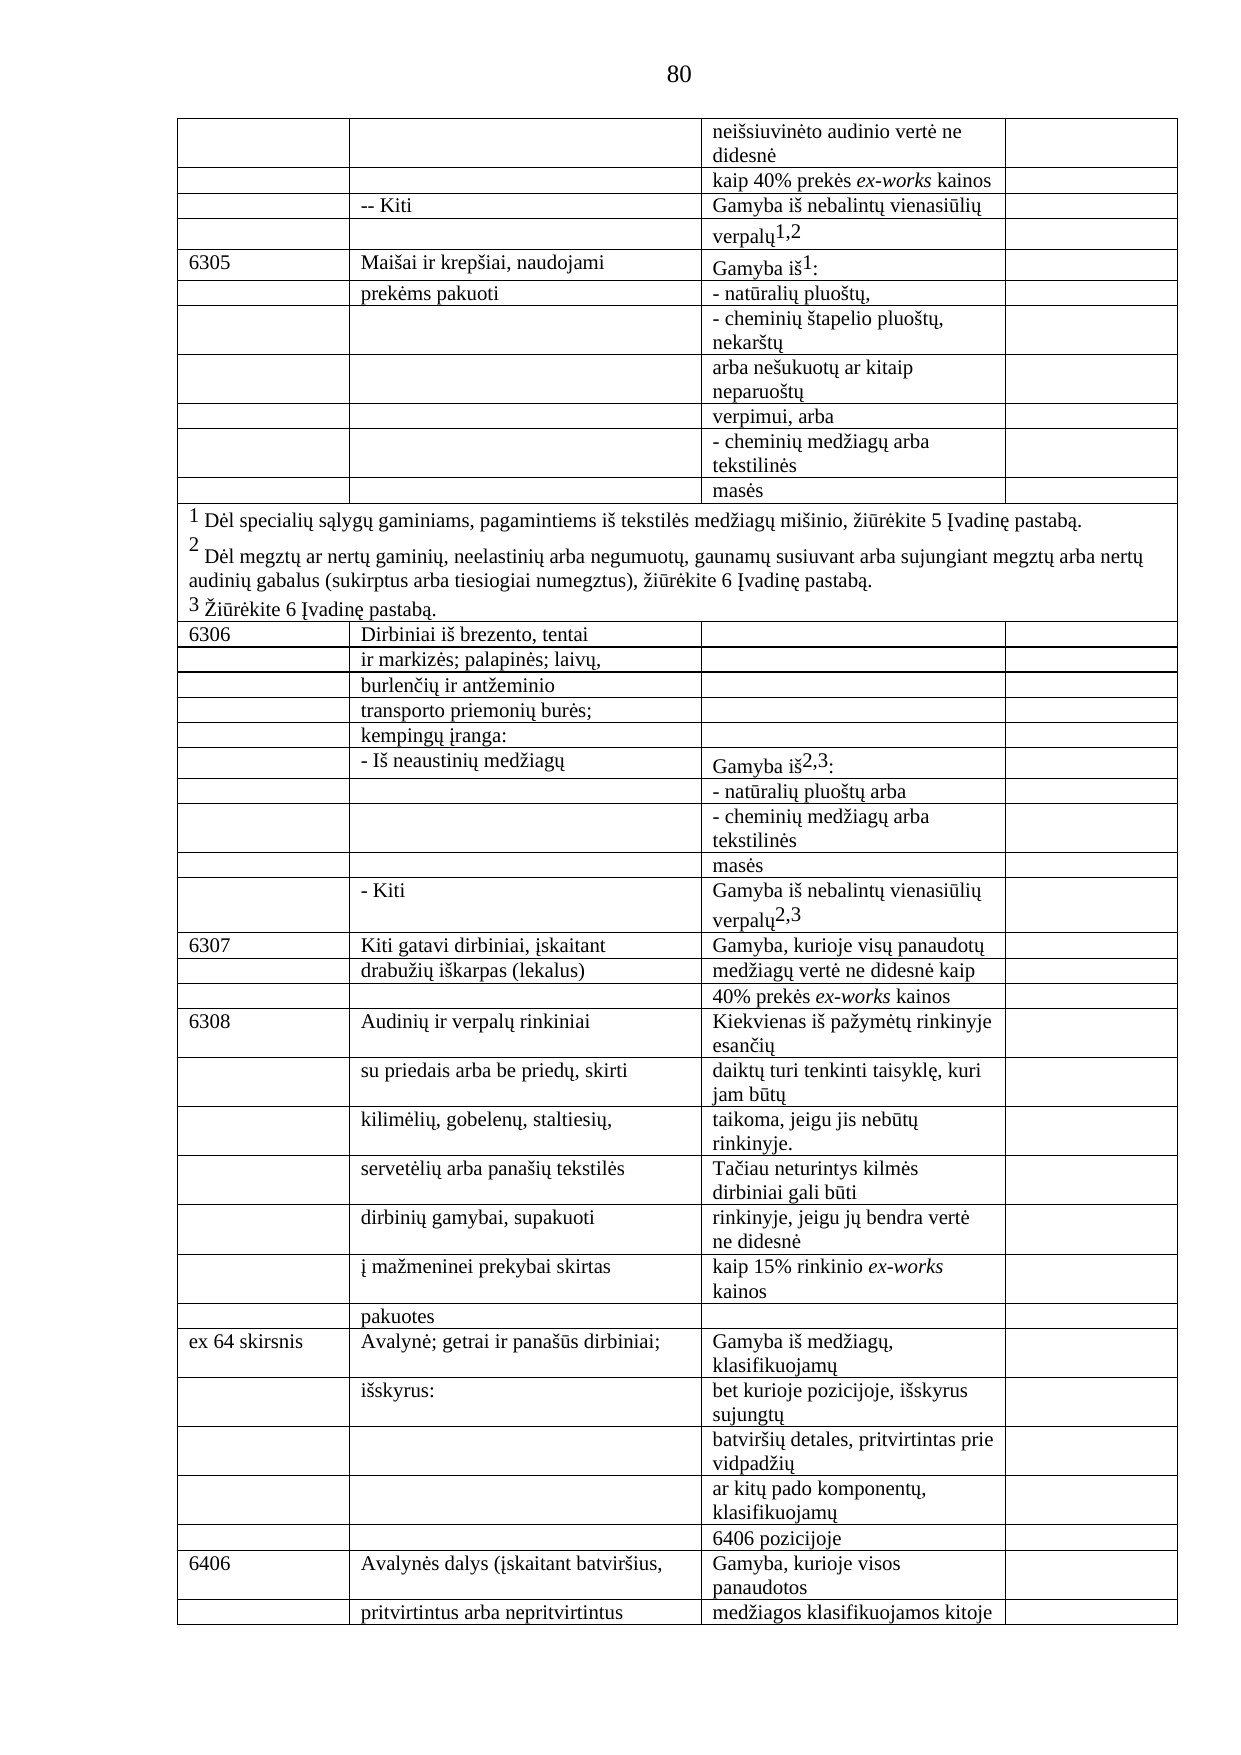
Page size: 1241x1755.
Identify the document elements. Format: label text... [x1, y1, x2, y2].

table_cell 6406 pozicijoje [702, 1525, 1005, 1549]
table_cell ex 64 skirsnis [178, 1329, 349, 1377]
table_cell su priedais arba be priedų, skirti [350, 1058, 701, 1106]
table_cell ar kitų pado komponentų, klasifikuojamų [702, 1476, 1005, 1524]
table_cell 6406 [178, 1551, 349, 1599]
table_cell [350, 478, 701, 502]
table_cell Kiti gatavi dirbiniai, įskaitant [350, 933, 701, 957]
table_cell [1006, 984, 1177, 1008]
table_cell [1006, 1156, 1177, 1204]
table_cell - cheminių medžiagų arba tekstilinės [702, 429, 1005, 477]
table_cell [702, 1304, 1005, 1328]
table_cell [178, 1427, 349, 1475]
table_cell 6306 [178, 622, 349, 646]
table_cell [350, 853, 701, 877]
table_cell [178, 779, 349, 803]
table_cell [1006, 1476, 1177, 1524]
table_cell [178, 698, 349, 722]
table_cell [178, 1255, 349, 1303]
table_cell [178, 804, 349, 852]
table_cell masės [702, 478, 1005, 502]
table_cell [178, 404, 349, 428]
table_cell pritvirtintus arba nepritvirtintus [350, 1600, 701, 1624]
table_cell Dirbiniai iš brezento, tentai [350, 622, 701, 646]
table_cell kaip 15% rinkinio ex-works kainos [702, 1255, 1005, 1303]
table_cell drabužių iškarpas (lekalus) [350, 959, 701, 982]
table_cell [178, 281, 349, 305]
table_cell [350, 429, 701, 477]
table_cell [350, 804, 701, 852]
table_cell [178, 1304, 349, 1328]
table_cell [1006, 959, 1177, 982]
table_cell dirbinių gamybai, supakuoti [350, 1205, 701, 1253]
table_cell [1006, 1525, 1177, 1549]
table_cell [1006, 1255, 1177, 1303]
table_cell [1006, 698, 1177, 722]
table_cell Audinių ir verpalų rinkiniai [350, 1009, 701, 1057]
table_cell [1006, 723, 1177, 747]
table_cell ir markizės; palapinės; laivų, [350, 648, 701, 671]
table_cell [1006, 1107, 1177, 1155]
table_cell [1006, 779, 1177, 803]
table_cell [1006, 429, 1177, 477]
table_cell - natūralių pluoštų arba [702, 779, 1005, 803]
table_cell 6305 [178, 250, 349, 279]
table_cell [350, 119, 701, 167]
table_cell [350, 355, 701, 403]
table_cell [702, 698, 1005, 722]
table_cell [178, 1205, 349, 1253]
table_cell [1006, 219, 1177, 248]
table_cell [350, 984, 701, 1008]
table_cell - cheminių štapelio pluoštų, nekarštų [702, 306, 1005, 354]
table_cell Gamyba iš nebalintų vienasiūlių verpalų2,3 [702, 878, 1005, 932]
table_cell arba nešukuotų ar kitaip neparuoštų [702, 355, 1005, 403]
table_cell [1006, 853, 1177, 877]
table_cell [350, 779, 701, 803]
table_cell Avalynės dalys (įskaitant batviršius, [350, 1551, 701, 1599]
table_cell 40% prekės ex-works kainos [702, 984, 1005, 1008]
table_cell verpalų1,2 [702, 219, 1005, 248]
table_cell burlenčių ir antžeminio [350, 673, 701, 697]
table_cell [1006, 933, 1177, 957]
table_cell [702, 673, 1005, 697]
table_cell [178, 194, 349, 217]
table_cell [1006, 1304, 1177, 1328]
table_cell verpimui, arba [702, 404, 1005, 428]
table_cell -- Kiti [350, 194, 701, 217]
table_cell masės [702, 853, 1005, 877]
table_cell [702, 648, 1005, 671]
table_cell Gamyba, kurioje visos panaudotos [702, 1551, 1005, 1599]
table_cell [1006, 250, 1177, 279]
table_cell [1006, 804, 1177, 852]
table_cell [178, 355, 349, 403]
table_cell [1006, 622, 1177, 646]
table_cell Gamyba iš medžiagų, klasifikuojamų [702, 1329, 1005, 1377]
table_cell Avalynė; getrai ir panašūs dirbiniai; [350, 1329, 701, 1377]
table_cell išskyrus: [350, 1378, 701, 1426]
table_cell į mažmeninei prekybai skirtas [350, 1255, 701, 1303]
table_cell kilimėlių, gobelenų, staltiesių, [350, 1107, 701, 1155]
table_cell [178, 1525, 349, 1549]
table_cell Gamyba iš2,3: [702, 748, 1005, 778]
table_cell taikoma, jeigu jis nebūtų rinkinyje. [702, 1107, 1005, 1155]
table_cell [1006, 1205, 1177, 1253]
table_cell batviršių detales, pritvirtintas prie vidpadžių [702, 1427, 1005, 1475]
table_cell - Kiti [350, 878, 701, 932]
table_cell kempingų įranga: [350, 723, 701, 747]
table_cell Gamyba iš1: [702, 250, 1005, 279]
table_cell servetėlių arba panašių tekstilės [350, 1156, 701, 1204]
table_cell [1006, 878, 1177, 932]
table_cell [178, 878, 349, 932]
table_cell bet kurioje pozicijoje, išskyrus sujungtų [702, 1378, 1005, 1426]
table_cell [350, 1525, 701, 1549]
table_cell [178, 1378, 349, 1426]
table_cell [1006, 1427, 1177, 1475]
table_cell 6307 [178, 933, 349, 957]
table_cell [178, 853, 349, 877]
table_cell [178, 748, 349, 778]
table_cell 1 Dėl specialių sąlygų gaminiams, pagamintiems iš tekstilės medžiagų mišinio, žiūrėkite 5 Įvadinę pastabą. 2 Dėl megztų ar nertų gaminių, neelastinių arba negumuotų, gaunamų susiuvant arba sujungiant megztų arba nertų audinių gabalus (sukirptus arba tiesiogiai numegztus), žiūrėkite 6 Įvadinę pastabą. 3 Žiūrėkite 6 Įvadinę pastabą. [178, 504, 1177, 621]
table_cell [702, 622, 1005, 646]
table_cell [178, 984, 349, 1008]
table_cell [178, 306, 349, 354]
table_cell [178, 219, 349, 248]
table_cell [1006, 168, 1177, 192]
table_cell medžiagos klasifikuojamos kitoje [702, 1600, 1005, 1624]
table_cell [1006, 673, 1177, 697]
table_cell prekėms pakuoti [350, 281, 701, 305]
table_cell [178, 648, 349, 671]
table_cell [350, 306, 701, 354]
table_cell [1006, 1329, 1177, 1377]
table_cell [1006, 355, 1177, 403]
table_cell [178, 1156, 349, 1204]
table_cell medžiagų vertė ne didesnė kaip [702, 959, 1005, 982]
table_cell neišsiuvinėto audinio vertė ne didesnė [702, 119, 1005, 167]
table_cell daiktų turi tenkinti taisyklę, kuri jam būtų [702, 1058, 1005, 1106]
table_cell [178, 478, 349, 502]
table_cell [1006, 306, 1177, 354]
table_cell [178, 723, 349, 747]
table_cell [1006, 1600, 1177, 1624]
table_cell - natūralių pluoštų, [702, 281, 1005, 305]
table_cell Gamyba iš nebalintų vienasiūlių [702, 194, 1005, 217]
table_cell 6308 [178, 1009, 349, 1057]
table_cell Gamyba, kurioje visų panaudotų [702, 933, 1005, 957]
table_cell [350, 1427, 701, 1475]
table_cell [1006, 404, 1177, 428]
table_cell [178, 168, 349, 192]
table_cell [350, 168, 701, 192]
table_cell [350, 219, 701, 248]
table_cell [350, 1476, 701, 1524]
table_cell [1006, 648, 1177, 671]
table_cell [178, 1107, 349, 1155]
table_cell pakuotes [350, 1304, 701, 1328]
table_cell [1006, 1551, 1177, 1599]
table_cell Kiekvienas iš pažymėtų rinkinyje esančių [702, 1009, 1005, 1057]
table_cell [1006, 281, 1177, 305]
table_cell kaip 40% prekės ex-works kainos [702, 168, 1005, 192]
table_cell Maišai ir krepšiai, naudojami [350, 250, 701, 279]
table_cell [1006, 119, 1177, 167]
table_cell rinkinyje, jeigu jų bendra vertė ne didesnė [702, 1205, 1005, 1253]
table_cell [178, 429, 349, 477]
table_cell [178, 1058, 349, 1106]
table_cell [1006, 1058, 1177, 1106]
table_cell [350, 404, 701, 428]
table_cell [702, 723, 1005, 747]
table_cell transporto priemonių burės; [350, 698, 701, 722]
table_cell [178, 959, 349, 982]
table_cell [1006, 1378, 1177, 1426]
table_cell [178, 119, 349, 167]
table_cell [178, 1600, 349, 1624]
table_cell [1006, 1009, 1177, 1057]
table_cell [1006, 748, 1177, 778]
table_cell [178, 1476, 349, 1524]
table_cell [178, 673, 349, 697]
table_cell [1006, 194, 1177, 217]
table_cell - Iš neaustinių medžiagų [350, 748, 701, 778]
table_cell Tačiau neturintys kilmės dirbiniai gali būti [702, 1156, 1005, 1204]
table_cell - cheminių medžiagų arba tekstilinės [702, 804, 1005, 852]
table_cell [1006, 478, 1177, 502]
